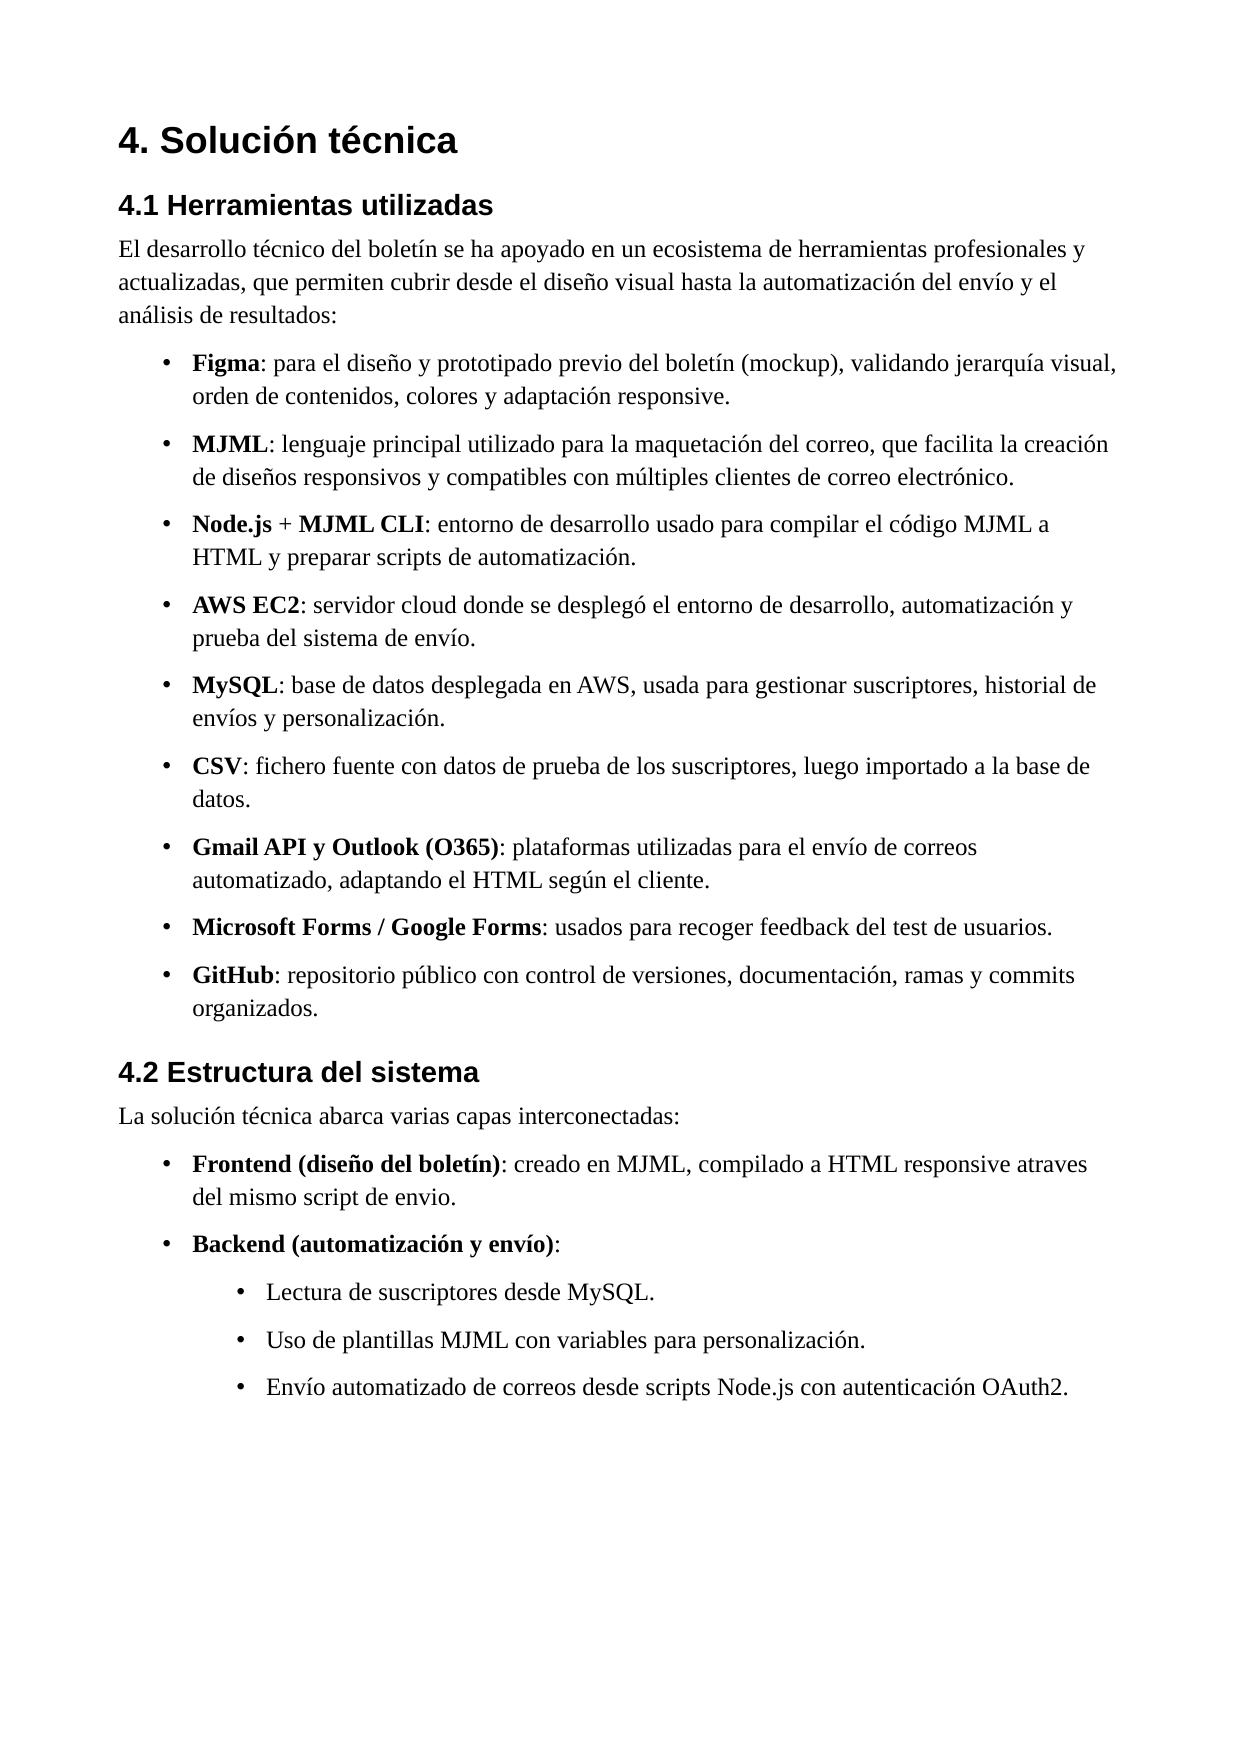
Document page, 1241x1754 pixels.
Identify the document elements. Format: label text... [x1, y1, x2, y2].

list Node.js + MJML CLI: entorno de desarrollo usado para compilar el código MJML a HTML y preparar scripts de automatización. [162, 509, 1122, 571]
list Backend (automatización y envío): [162, 1229, 1122, 1258]
list Lectura de suscriptores desde MySQL. [236, 1277, 1122, 1306]
subtitle 4. Solución técnica [118, 118, 1122, 161]
subtitle 4.2 Estructura del sistema [118, 1055, 1122, 1089]
list Uso de plantillas MJML con variables para personalización. [236, 1325, 1122, 1353]
list MJML: lenguaje principal utilizado para la maquetación del correo, que facilita la creación de diseños responsivos y compatibles con múltiples clientes de correo electrónico. [162, 429, 1122, 490]
list AWS EC2: servidor cloud donde se desplegó el entorno de desarrollo, automatización y prueba del sistema de envío. [162, 590, 1122, 652]
list CSV: fichero fuente con datos de prueba de los suscriptores, luego importado a la base de datos. [162, 751, 1122, 813]
list Frontend (diseño del boletín): creado en MJML, compilado a HTML responsive atraves del mismo script de envio. [162, 1149, 1122, 1211]
list Microsoft Forms / Google Forms: usados para recoger feedback del test de usuarios. [162, 912, 1122, 941]
list Gmail API y Outlook (O365): plataformas utilizadas para el envío de correos automatizado, adaptando el HTML según el cliente. [162, 832, 1122, 893]
text La solución técnica abarca varias capas interconectadas: [118, 1101, 1122, 1130]
text El desarrollo técnico del boletín se ha apoyado en un ecosistema de herramientas profesionales y actualizadas, que permiten cubrir desde el diseño visual hasta la automatización del envío y el análisis de resultados: [118, 234, 1122, 329]
list Figma: para el diseño y prototipado previo del boletín (mockup), validando jerarquía visual, orden de contenidos, colores y adaptación responsive. [162, 348, 1122, 410]
list Envío automatizado de correos desde scripts Node.js con autenticación OAuth2. [236, 1372, 1122, 1401]
subtitle 4.1 Herramientas utilizadas [118, 188, 1122, 222]
list GitHub: repositorio público con control de versiones, documentación, ramas y commits organizados. [162, 960, 1122, 1022]
list MySQL: base de datos desplegada en AWS, usada para gestionar suscriptores, historial de envíos y personalización. [162, 671, 1122, 732]
